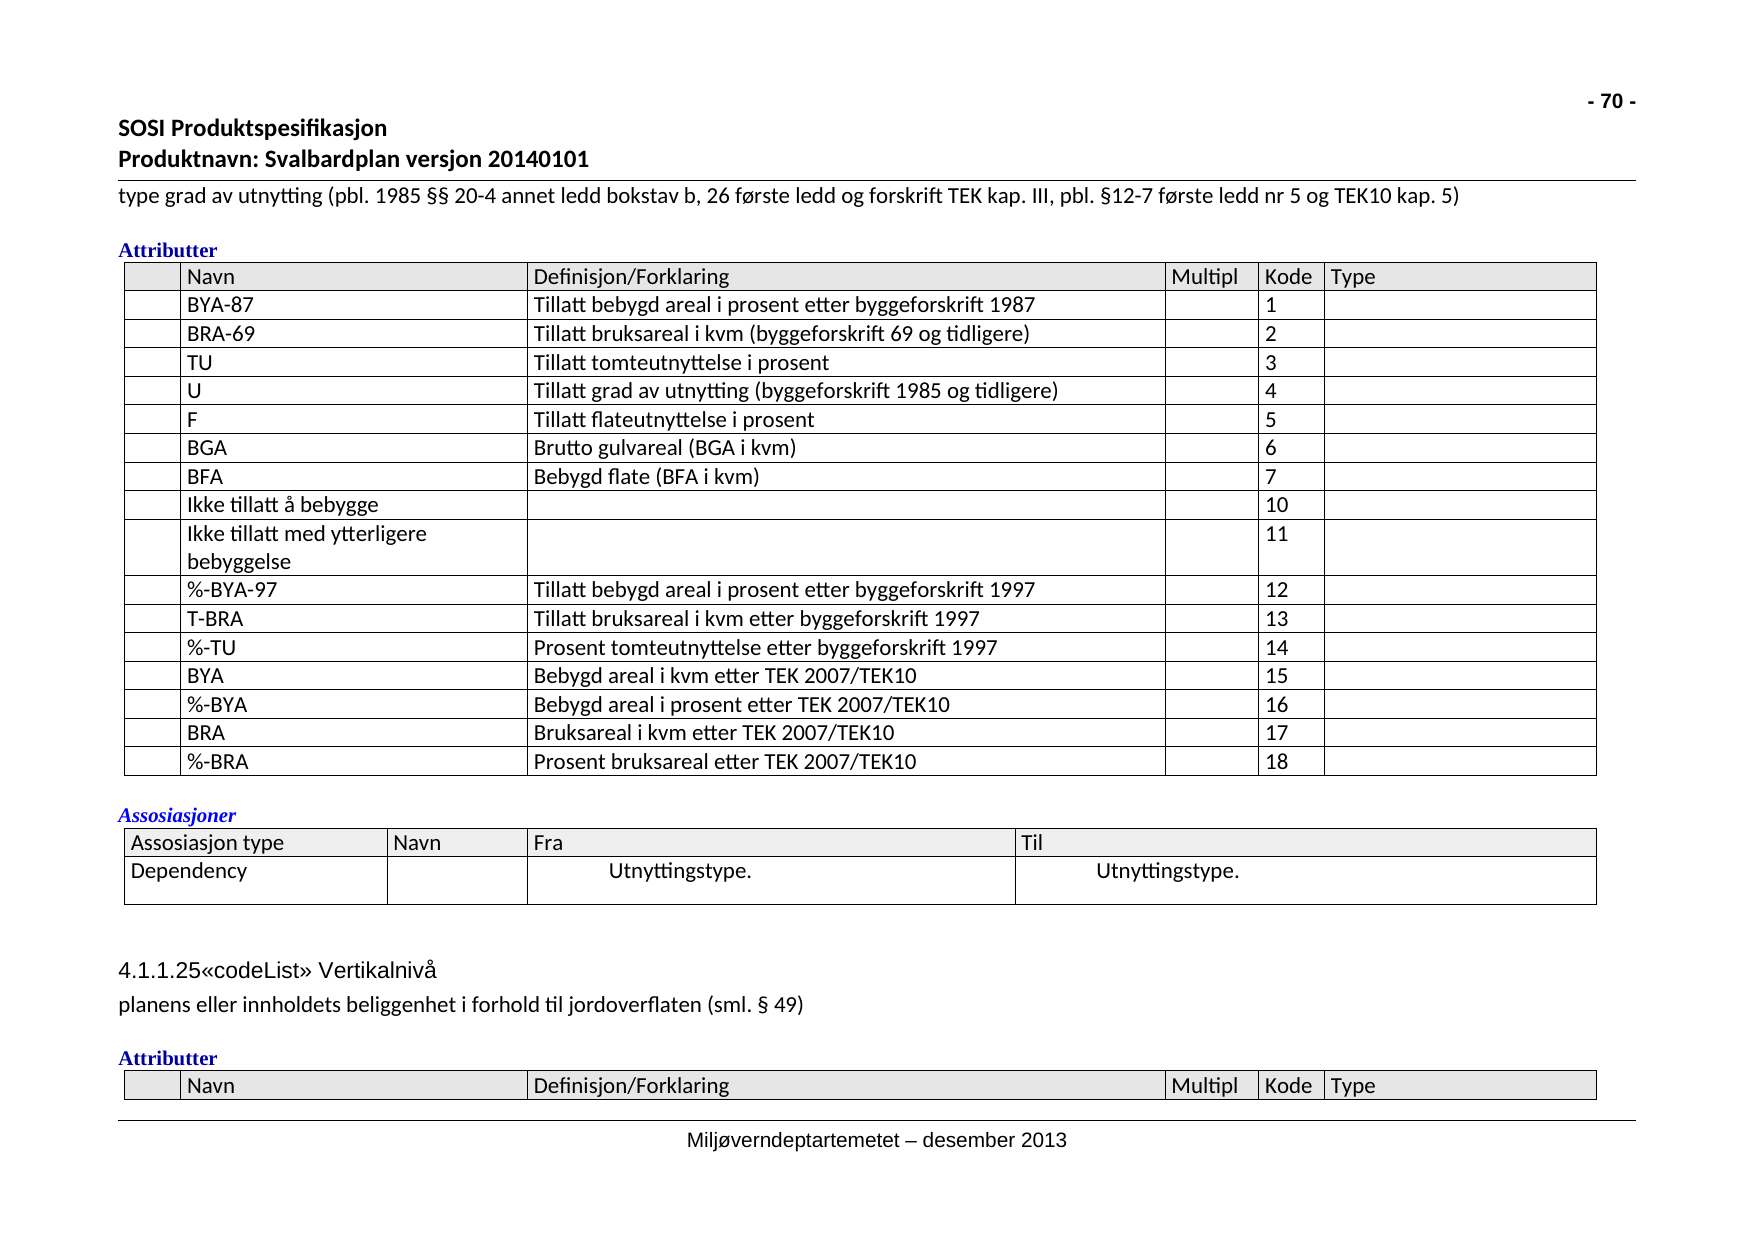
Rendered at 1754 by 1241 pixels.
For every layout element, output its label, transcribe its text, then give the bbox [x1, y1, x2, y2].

table_cell Tillatt grad av utnytting (byggeforskrift 1985 og tidligere) [528, 377, 1165, 404]
table_cell Bebygd flate (BFA i kvm) [528, 463, 1165, 490]
table_cell [125, 719, 180, 746]
table_header [125, 1071, 180, 1099]
table_cell Brutto gulvareal (BGA i kvm) [528, 434, 1165, 461]
table_header Fra [528, 829, 1015, 856]
table_header Til [1016, 829, 1596, 856]
table_cell [125, 405, 180, 433]
table_cell [1166, 520, 1258, 575]
table_cell 13 [1259, 605, 1324, 632]
list Attributter [118, 1046, 1636, 1070]
table_cell Prosent bruksareal etter TEK 2007/TEK10 [528, 747, 1165, 775]
table_cell 3 [1259, 348, 1324, 376]
table_cell [125, 291, 180, 319]
table_cell [1166, 377, 1258, 404]
table_cell Utnyttingstype. [528, 857, 1015, 904]
text type grad av utnytting (pbl. 1985 §§ 20-4 annet ledd bokstav b, 26 første ledd og forskrift TEK kap. III, pbl. §12-7 første ledd nr 5 og TEK10 kap. 5) [118, 181, 1636, 209]
table_header Definisjon/Forklaring [528, 1071, 1165, 1099]
text planens eller innholdets beliggenhet i forhold til jordoverflaten (sml. § 49) [118, 990, 1636, 1018]
table_cell %-BRA [181, 747, 527, 775]
table_cell Tillatt flateutnyttelse i prosent [528, 405, 1165, 433]
table_cell [1166, 320, 1258, 347]
table_cell [1166, 747, 1258, 775]
table_cell [125, 434, 180, 461]
table_cell [1166, 348, 1258, 376]
table_header Multipl [1166, 1071, 1258, 1099]
table_header Navn [181, 263, 527, 290]
table_cell [125, 320, 180, 347]
table_cell Ikke tillatt med ytterligere bebyggelse [181, 520, 527, 575]
table_cell BFA [181, 463, 527, 490]
table_cell Tillatt bebygd areal i prosent etter byggeforskrift 1997 [528, 576, 1165, 603]
table_cell [1325, 405, 1596, 433]
table_header Multipl [1166, 263, 1258, 290]
subtitle «codeList» Vertikalnivå [118, 957, 1636, 984]
table_cell BRA [181, 719, 527, 746]
table_cell BRA-69 [181, 320, 527, 347]
table_cell TU [181, 348, 527, 376]
table_cell [1325, 291, 1596, 319]
table_cell [1166, 405, 1258, 433]
table_cell Utnyttingstype. [1016, 857, 1596, 904]
list Attributter [118, 237, 1636, 262]
table_cell 2 [1259, 320, 1324, 347]
table_cell [1325, 434, 1596, 461]
table_cell 17 [1259, 719, 1324, 746]
table_cell [388, 857, 527, 904]
table_cell [1166, 633, 1258, 661]
table_cell %-BYA-97 [181, 576, 527, 603]
table_cell [125, 491, 180, 518]
table_cell Dependency [125, 857, 387, 904]
table_cell [1325, 633, 1596, 661]
table_cell 18 [1259, 747, 1324, 775]
table_cell 4 [1259, 377, 1324, 404]
table_cell T-BRA [181, 605, 527, 632]
table_cell [1166, 463, 1258, 490]
table_cell U [181, 377, 527, 404]
table_cell 15 [1259, 662, 1324, 689]
table_header Navn [388, 829, 527, 856]
table_cell [1325, 605, 1596, 632]
table_cell 12 [1259, 576, 1324, 603]
table_cell [1166, 291, 1258, 319]
table_cell [528, 520, 1165, 575]
table_cell 7 [1259, 463, 1324, 490]
table_cell [1325, 576, 1596, 603]
table_cell [125, 377, 180, 404]
table_cell Bruksareal i kvm etter TEK 2007/TEK10 [528, 719, 1165, 746]
table_cell 5 [1259, 405, 1324, 433]
table_cell [125, 520, 180, 575]
table_cell [1325, 690, 1596, 718]
table_cell [1325, 348, 1596, 376]
table_cell BGA [181, 434, 527, 461]
table_cell 10 [1259, 491, 1324, 518]
list Assosiasjoner [118, 803, 1636, 827]
table_cell [125, 747, 180, 775]
table_header Kode [1259, 1071, 1324, 1099]
table_cell BYA [181, 662, 527, 689]
table_cell [528, 491, 1165, 518]
table_header Type [1325, 1071, 1596, 1099]
table_cell [125, 605, 180, 632]
table_header Definisjon/Forklaring [528, 263, 1165, 290]
table_cell [1166, 576, 1258, 603]
table_cell F [181, 405, 527, 433]
table_cell [1325, 719, 1596, 746]
table_cell Tillatt bruksareal i kvm (byggeforskrift 69 og tidligere) [528, 320, 1165, 347]
table_cell 14 [1259, 633, 1324, 661]
table_cell Bebygd areal i kvm etter TEK 2007/TEK10 [528, 662, 1165, 689]
table_cell 11 [1259, 520, 1324, 575]
table_header Kode [1259, 263, 1324, 290]
table_cell [1325, 491, 1596, 518]
table_header Navn [181, 1071, 527, 1099]
table_cell [1325, 320, 1596, 347]
table_cell [125, 463, 180, 490]
table_cell 16 [1259, 690, 1324, 718]
table_cell [125, 633, 180, 661]
table_cell Prosent tomteutnyttelse etter byggeforskrift 1997 [528, 633, 1165, 661]
table_cell [1166, 605, 1258, 632]
table_header Assosiasjon type [125, 829, 387, 856]
table_cell [1166, 719, 1258, 746]
table_cell 1 [1259, 291, 1324, 319]
table_cell [125, 576, 180, 603]
table_cell [125, 348, 180, 376]
table_cell Ikke tillatt å bebygge [181, 491, 527, 518]
table_cell %-TU [181, 633, 527, 661]
table_cell Tillatt bebygd areal i prosent etter byggeforskrift 1987 [528, 291, 1165, 319]
table_cell [1166, 662, 1258, 689]
table_cell BYA-87 [181, 291, 527, 319]
table_cell [1325, 747, 1596, 775]
table_cell [1166, 690, 1258, 718]
table_cell Bebygd areal i prosent etter TEK 2007/TEK10 [528, 690, 1165, 718]
table_cell %-BYA [181, 690, 527, 718]
table_cell [1166, 434, 1258, 461]
table_header [125, 263, 180, 290]
table_cell Tillatt bruksareal i kvm etter byggeforskrift 1997 [528, 605, 1165, 632]
table_cell Tillatt tomteutnyttelse i prosent [528, 348, 1165, 376]
table_cell [1325, 463, 1596, 490]
table_cell [1325, 520, 1596, 575]
table_cell [125, 690, 180, 718]
table_cell [125, 662, 180, 689]
table_cell 6 [1259, 434, 1324, 461]
table_header Type [1325, 263, 1596, 290]
table_cell [1325, 662, 1596, 689]
table_cell [1166, 491, 1258, 518]
table_cell [1325, 377, 1596, 404]
